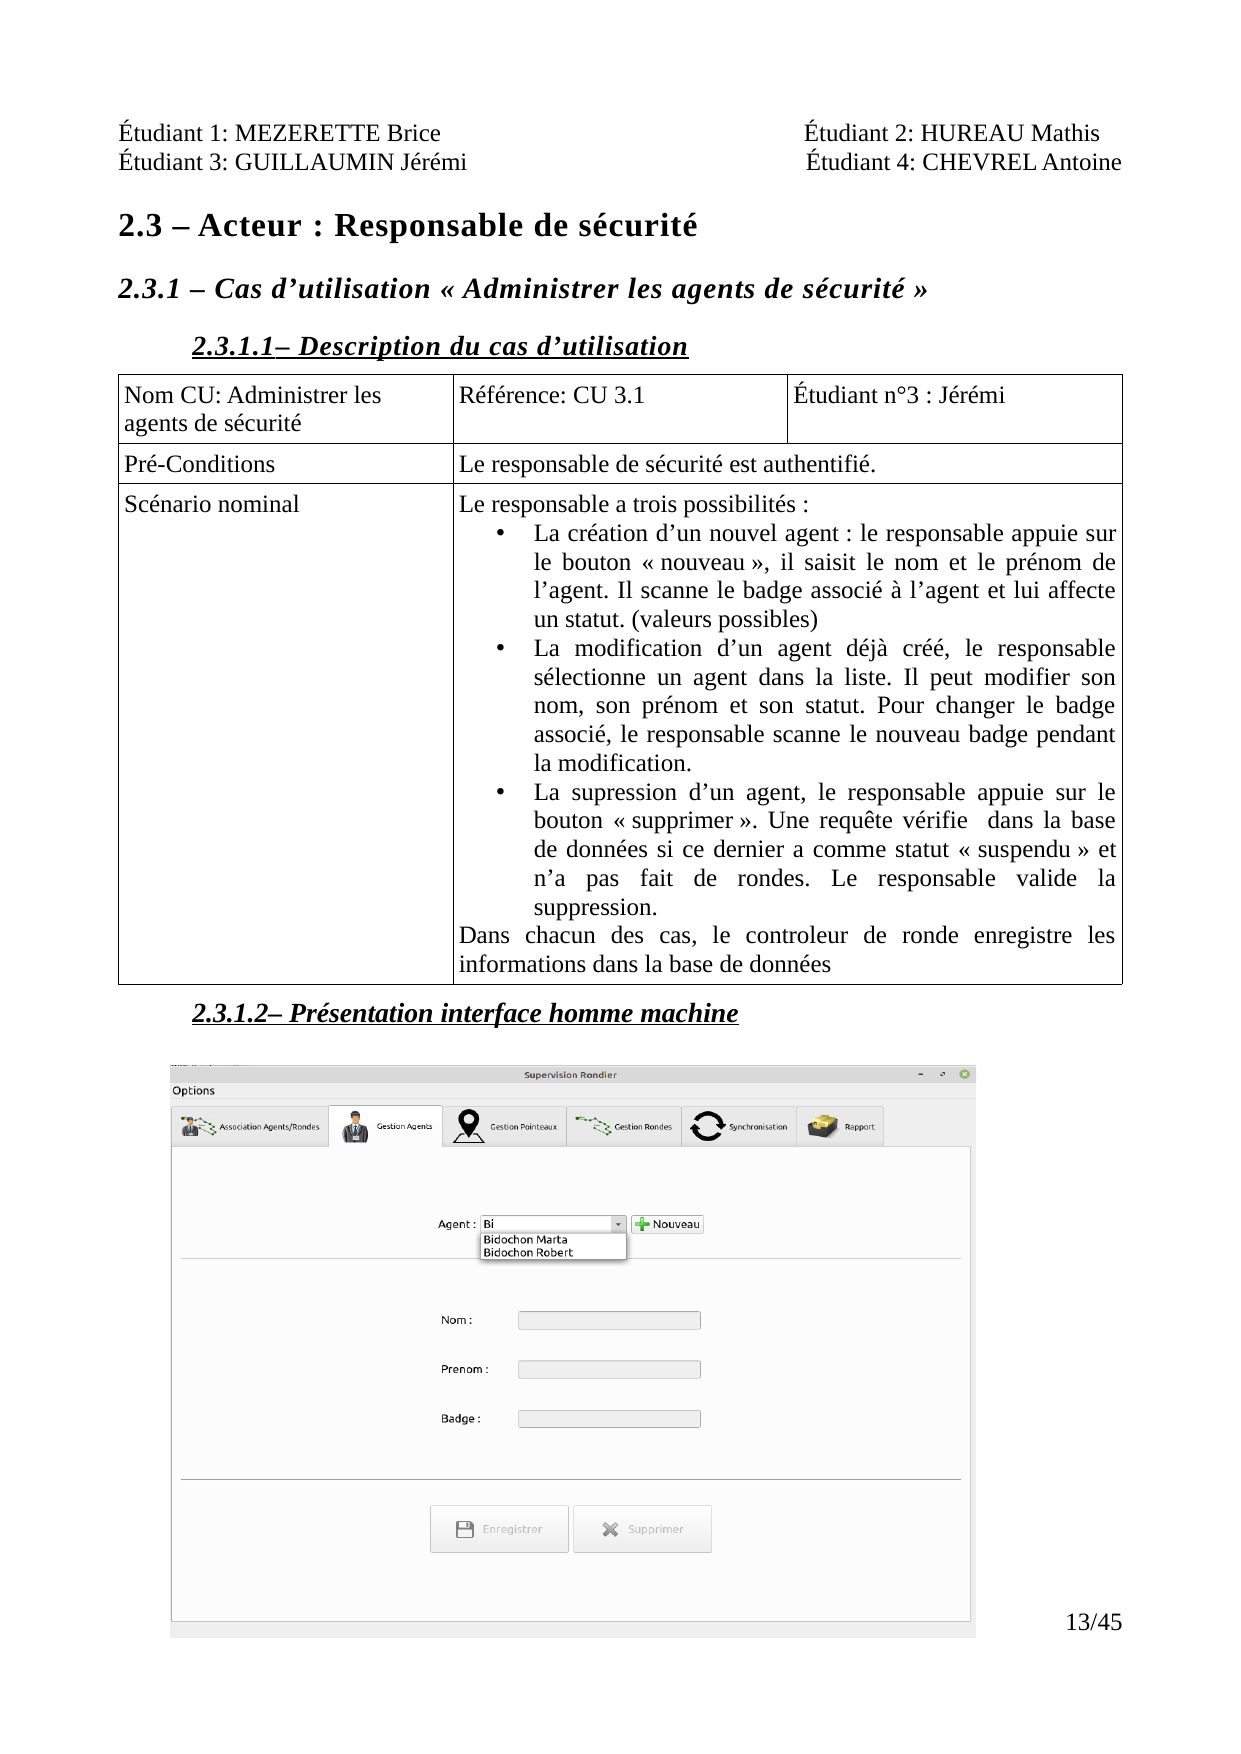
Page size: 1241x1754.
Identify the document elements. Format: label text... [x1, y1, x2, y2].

subtitle 2.3.1.1– Description du cas d’utilisation [118, 329, 1122, 361]
table_cell Le responsable a trois possibilités : La création d’un nouvel agent : le responsable appuie sur le bouton « nouveau », il saisit le nom et le prénom de l’agent. Il scanne le badge associé à l’agent et lui affecte un statut. (valeurs possibles) La modification d’un agent déjà créé, le responsable sélectionne un agent dans la liste. Il peut modifier son nom, son prénom et son statut. Pour changer le badge associé, le responsable scanne le nouveau badge pendant la modification. La supression d’un agent, le responsable appuie sur le bouton « supprimer ». Une requête vérifie dans la base de données si ce dernier a comme statut « suspendu » et n’a pas fait de rondes. Le responsable valide la suppression. Dans chacun des cas, le controleur de ronde enregistre les informations dans la base de données [454, 484, 1122, 984]
table_header Nom CU: Administrer les agents de sécurité [119, 375, 453, 443]
subtitle 2.3.1.2– Présentation interface homme machine [118, 996, 1122, 1028]
subtitle 2.3 – Acteur : Responsable de sécurité [118, 205, 1122, 244]
subtitle 2.3.1 – Cas d’utilisation « Administrer les agents de sécurité » [118, 271, 1122, 304]
table_header Référence: CU 3.1 [454, 375, 787, 443]
table_cell Pré-Conditions [119, 444, 453, 483]
table_cell Le responsable de sécurité est authentifié. [454, 444, 1122, 483]
table_header Étudiant n°3 : Jérémi [788, 375, 1122, 443]
picture [170, 1065, 977, 1638]
table_cell Scénario nominal [119, 484, 453, 984]
